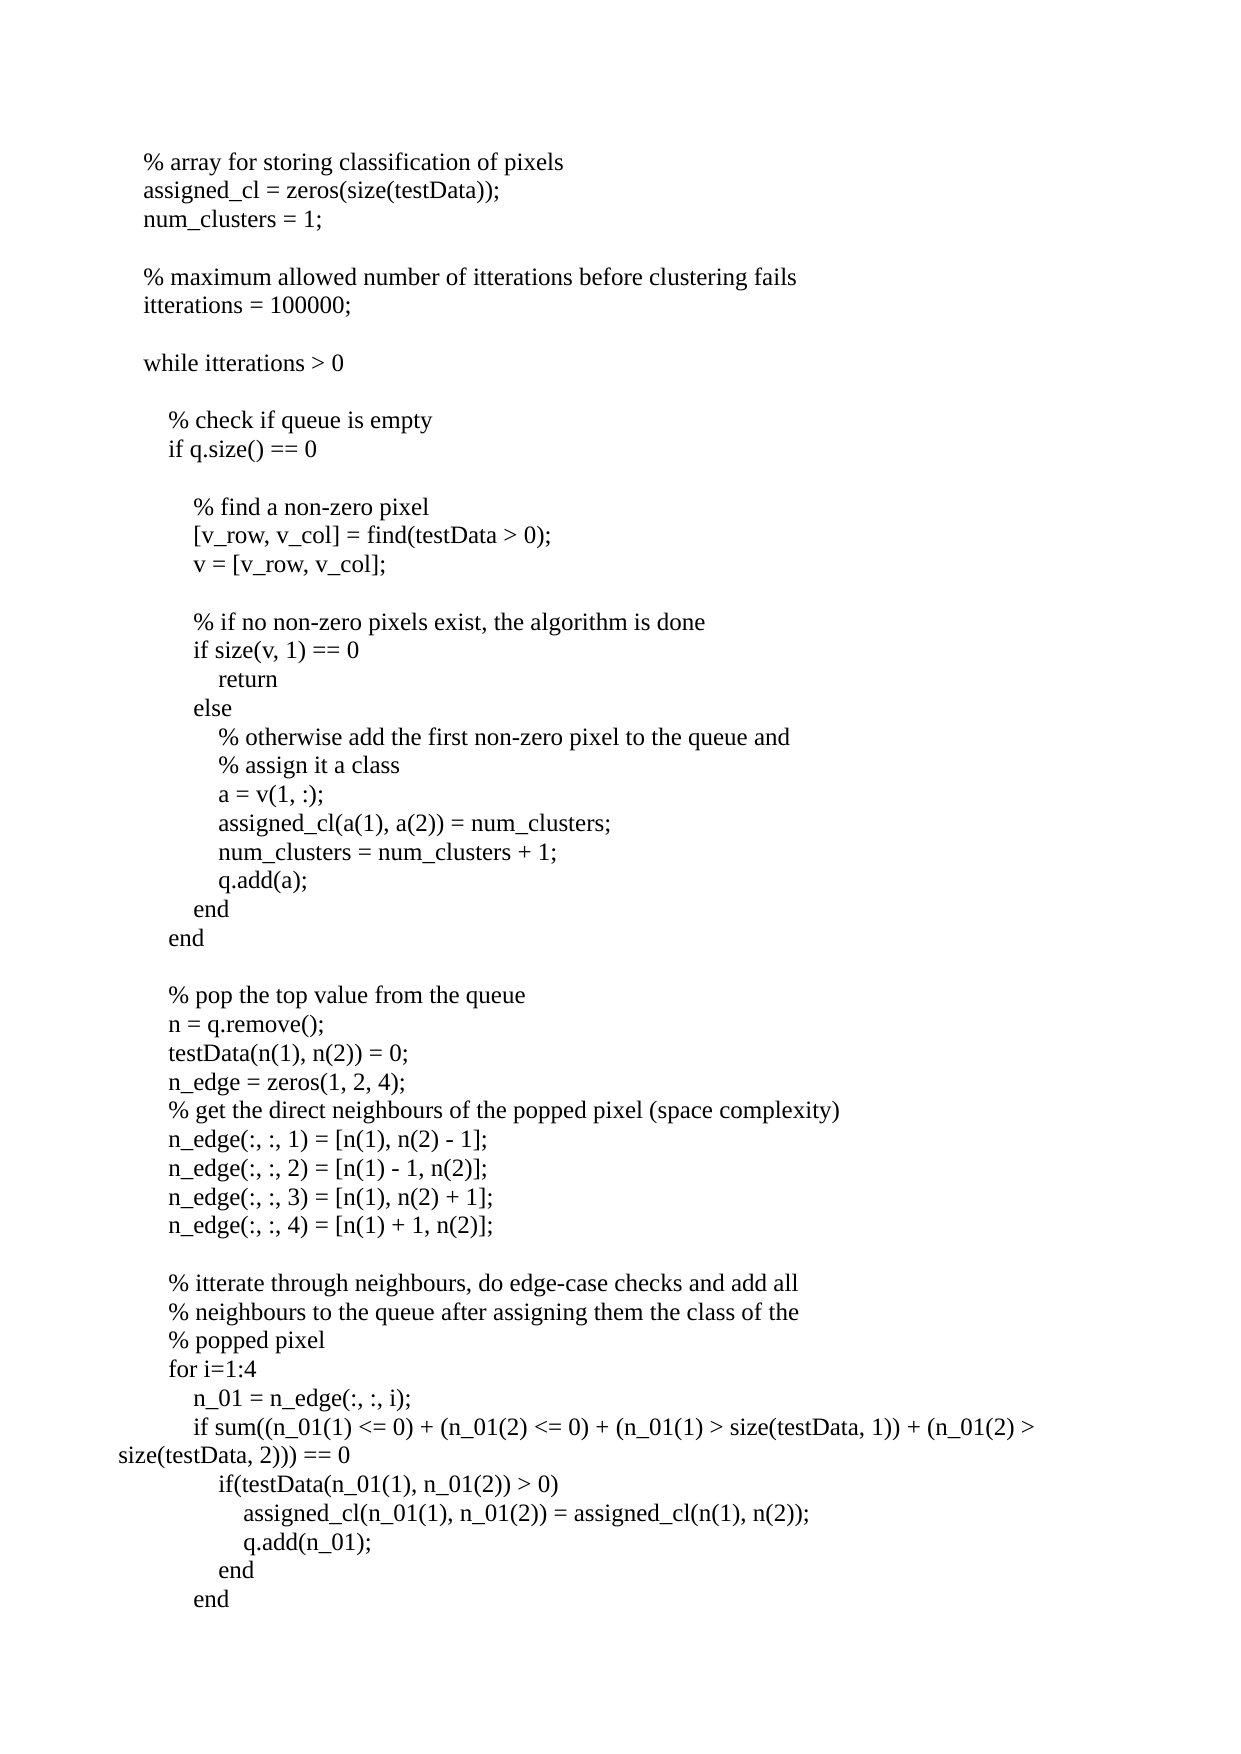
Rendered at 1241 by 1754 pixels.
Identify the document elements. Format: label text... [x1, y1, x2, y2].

text testData(n(1), n(2)) = 0; [118, 1038, 1122, 1067]
text % get the direct neighbours of the popped pixel (space complexity) [118, 1096, 1122, 1124]
text num_clusters = num_clusters + 1; [118, 837, 1122, 866]
text assigned_cl(n_01(1), n_01(2)) = assigned_cl(n(1), n(2)); [118, 1498, 1122, 1527]
text end [118, 1556, 1122, 1584]
text n_01 = n_edge(:, :, i); [118, 1383, 1122, 1412]
text v = [v_row, v_col]; [118, 549, 1122, 578]
text q.add(a); [118, 866, 1122, 894]
text else [118, 693, 1122, 722]
text assigned_cl(a(1), a(2)) = num_clusters; [118, 808, 1122, 837]
text n_edge(:, :, 3) = [n(1), n(2) + 1]; [118, 1182, 1122, 1211]
text % find a non-zero pixel [118, 492, 1122, 521]
text % maximum allowed number of itterations before clustering fails [118, 262, 1122, 291]
text q.add(n_01); [118, 1527, 1122, 1556]
text if q.size() == 0 [118, 434, 1122, 463]
text % if no non-zero pixels exist, the algorithm is done [118, 607, 1122, 636]
text for i=1:4 [118, 1354, 1122, 1383]
text % neighbours to the queue after assigning them the class of the [118, 1297, 1122, 1326]
text if sum((n_01(1) <= 0) + (n_01(2) <= 0) + (n_01(1) > size(testData, 1)) + (n_01(2) > size(testData, 2))) == 0 [118, 1412, 1122, 1469]
text end [118, 923, 1122, 952]
text n_edge = zeros(1, 2, 4); [118, 1067, 1122, 1096]
text end [118, 894, 1122, 923]
text n_edge(:, :, 1) = [n(1), n(2) - 1]; [118, 1124, 1122, 1153]
text num_clusters = 1; [118, 204, 1122, 233]
text n_edge(:, :, 2) = [n(1) - 1, n(2)]; [118, 1153, 1122, 1182]
text n_edge(:, :, 4) = [n(1) + 1, n(2)]; [118, 1211, 1122, 1239]
text a = v(1, :); [118, 779, 1122, 808]
text % check if queue is empty [118, 406, 1122, 434]
text n = q.remove(); [118, 1009, 1122, 1038]
text if size(v, 1) == 0 [118, 636, 1122, 664]
text % popped pixel [118, 1326, 1122, 1354]
text % itterate through neighbours, do edge-case checks and add all [118, 1268, 1122, 1297]
text [v_row, v_col] = find(testData > 0); [118, 521, 1122, 549]
text % array for storing classification of pixels [118, 147, 1122, 176]
text assigned_cl = zeros(size(testData)); [118, 176, 1122, 204]
text return [118, 664, 1122, 693]
text if(testData(n_01(1), n_01(2)) > 0) [118, 1469, 1122, 1498]
text itterations = 100000; [118, 291, 1122, 319]
text % assign it a class [118, 751, 1122, 779]
text % pop the top value from the queue [118, 981, 1122, 1009]
text while itterations > 0 [118, 348, 1122, 377]
text % otherwise add the first non-zero pixel to the queue and [118, 722, 1122, 751]
text end [118, 1584, 1122, 1613]
